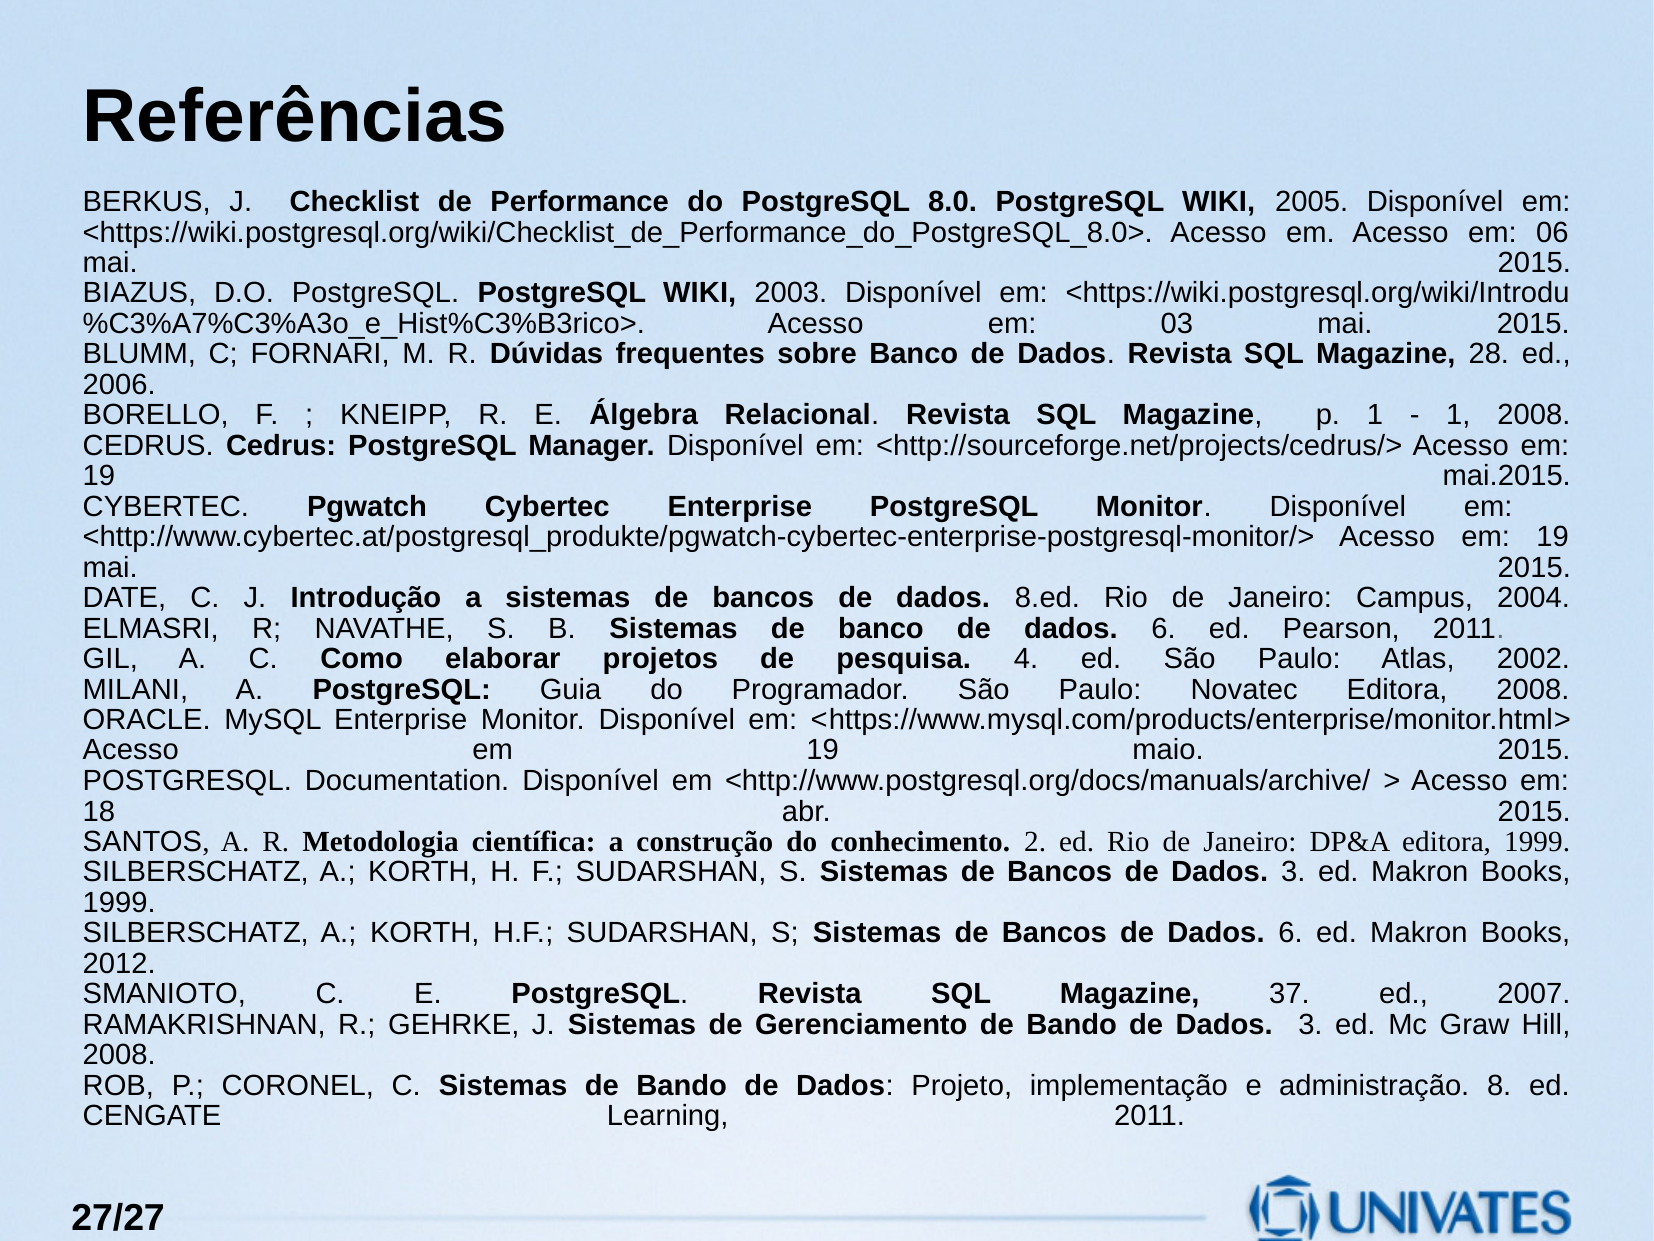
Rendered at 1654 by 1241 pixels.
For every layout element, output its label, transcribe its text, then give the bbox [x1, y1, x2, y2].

title Referências [82, 49, 1571, 185]
title BERKUS, J. Checklist de Performance do PostgreSQL 8.0. PostgreSQL WIKI, 2005. Disponível em: <https://wiki.postgresql.org/wiki/Checklist_de_Performance_do_PostgreSQL_8.0>. Acesso em. Acesso em: 06 mai. 2015. BIAZUS, D.O. PostgreSQL. PostgreSQL WIKI, 2003. Disponível em: <https://wiki.postgresql.org/wiki/Introdu%C3%A7%C3%A3o_e_Hist%C3%B3rico>. Acesso em: 03 mai. 2015. BLUMM, C; FORNARI, M. R. Dúvidas frequentes sobre Banco de Dados. Revista SQL Magazine, 28. ed., 2006. BORELLO, F. ; KNEIPP, R. E. Álgebra Relacional. Revista SQL Magazine, p. 1 - 1, 2008. CEDRUS. Cedrus: PostgreSQL Manager. Disponível em: <http://sourceforge.net/projects/cedrus/> Acesso em: 19 mai.2015. CYBERTEC. Pgwatch Cybertec Enterprise PostgreSQL Monitor. Disponível em: <http://www.cybertec.at/postgresql_produkte/pgwatch-cybertec-enterprise-postgresql-monitor/> Acesso em: 19 mai. 2015. DATE, C. J. Introdução a sistemas de bancos de dados. 8.ed. Rio de Janeiro: Campus, 2004. ELMASRI, R; NAVATHE, S. B. Sistemas de banco de dados. 6. ed. Pearson, 2011. GIL, A. C. Como elaborar projetos de pesquisa. 4. ed. São Paulo: Atlas, 2002. MILANI, A. PostgreSQL: Guia do Programador. São Paulo: Novatec Editora, 2008. ORACLE. MySQL Enterprise Monitor. Disponível em: <https://www.mysql.com/products/enterprise/monitor.html> Acesso em 19 maio. 2015. POSTGRESQL. Documentation. Disponível em <http://www.postgresql.org/docs/manuals/archive/ > Acesso em: 18 abr. 2015. SANTOS, A. R. Metodologia científica: a construção do conhecimento. 2. ed. Rio de Janeiro: DP&A editora, 1999. SILBERSCHATZ, A.; KORTH, H. F.; SUDARSHAN, S. Sistemas de Bancos de Dados. 3. ed. Makron Books, 1999. SILBERSCHATZ, A.; KORTH, H.F.; SUDARSHAN, S; Sistemas de Bancos de Dados. 6. ed. Makron Books, 2012. SMANIOTO, C. E. PostgreSQL. Revista SQL Magazine, 37. ed., 2007. RAMAKRISHNAN, R.; GEHRKE, J. Sistemas de Gerenciamento de Bando de Dados. 3. ed. Mc Graw Hill, 2008. ROB, P.; CORONEL, C. Sistemas de Bando de Dados: Projeto, implementação e administração. 8. ed. CENGATE Learning, 2011. [82, 185, 1571, 1197]
